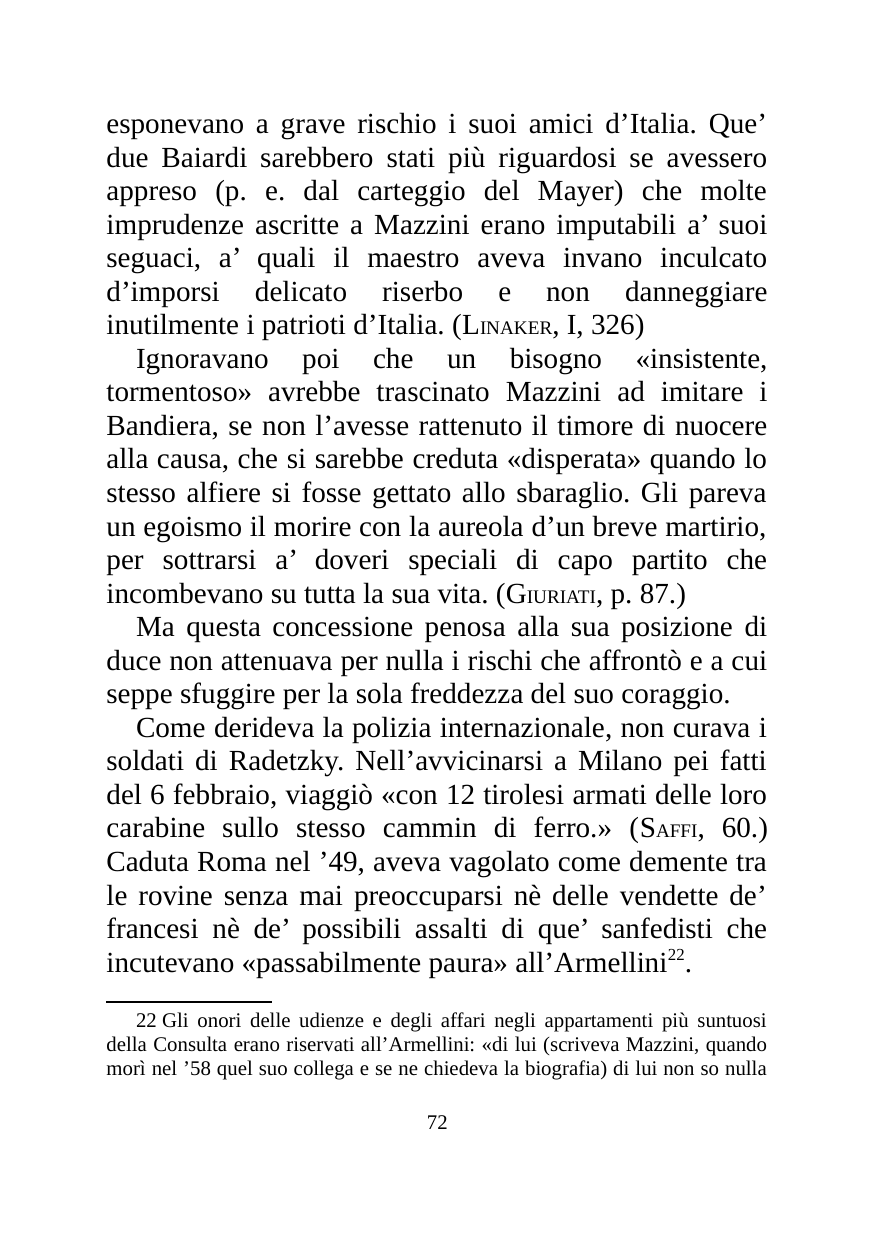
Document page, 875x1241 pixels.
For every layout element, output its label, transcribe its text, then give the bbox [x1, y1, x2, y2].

text esponevano a grave rischio i suoi amici d’Italia. Que’ due Baiardi sarebbero stati più riguardosi se avessero appreso (p. e. dal carteggio del Mayer) che molte imprudenze ascritte a Mazzini erano imputabili a’ suoi seguaci, a’ quali il maestro aveva invano inculcato d’imporsi delicato riserbo e non danneggiare inutilmente i patrioti d’Italia. (Linaker, I, 326) [106, 106, 768, 341]
text Gli onori delle udienze e degli affari negli appartamenti più suntuosi della Consulta erano riservati all’Armellini: «di lui (scriveva Mazzini, quando morì nel ’58 quel suo collega e se ne chiedeva la biografia) di lui non so nulla [106, 1008, 768, 1080]
text Ma questa concessione penosa alla sua posizione di duce non attenuava per nulla i rischi che affrontò e a cui seppe sfuggire per la sola freddezza del suo coraggio. [106, 609, 768, 710]
text Ignoravano poi che un bisogno «insistente, tormentoso» avrebbe trascinato Mazzini ad imitare i Bandiera, se non l’avesse rattenuto il timore di nuocere alla causa, che si sarebbe creduta «disperata» quando lo stesso alfiere si fosse gettato allo sbaraglio. Gli pareva un egoismo il morire con la aureola d’un breve martirio, per sottrarsi a’ doveri speciali di capo partito che incombevano su tutta la sua vita. (Giuriati, p. 87.) [106, 341, 768, 609]
text Come derideva la polizia internazionale, non curava i soldati di Radetzky. Nell’avvicinarsi a Milano pei fatti del 6 febbraio, viaggiò «con 12 tirolesi armati delle loro carabine sullo stesso cammin di ferro.» (Saffi, 60.) Caduta Roma nel ’49, aveva vagolato come demente tra le rovine senza mai preoccuparsi nè delle vendette de’ francesi nè de’ possibili assalti di que’ sanfedisti che incutevano «passabilmente paura» all’Armellini. [106, 710, 768, 978]
